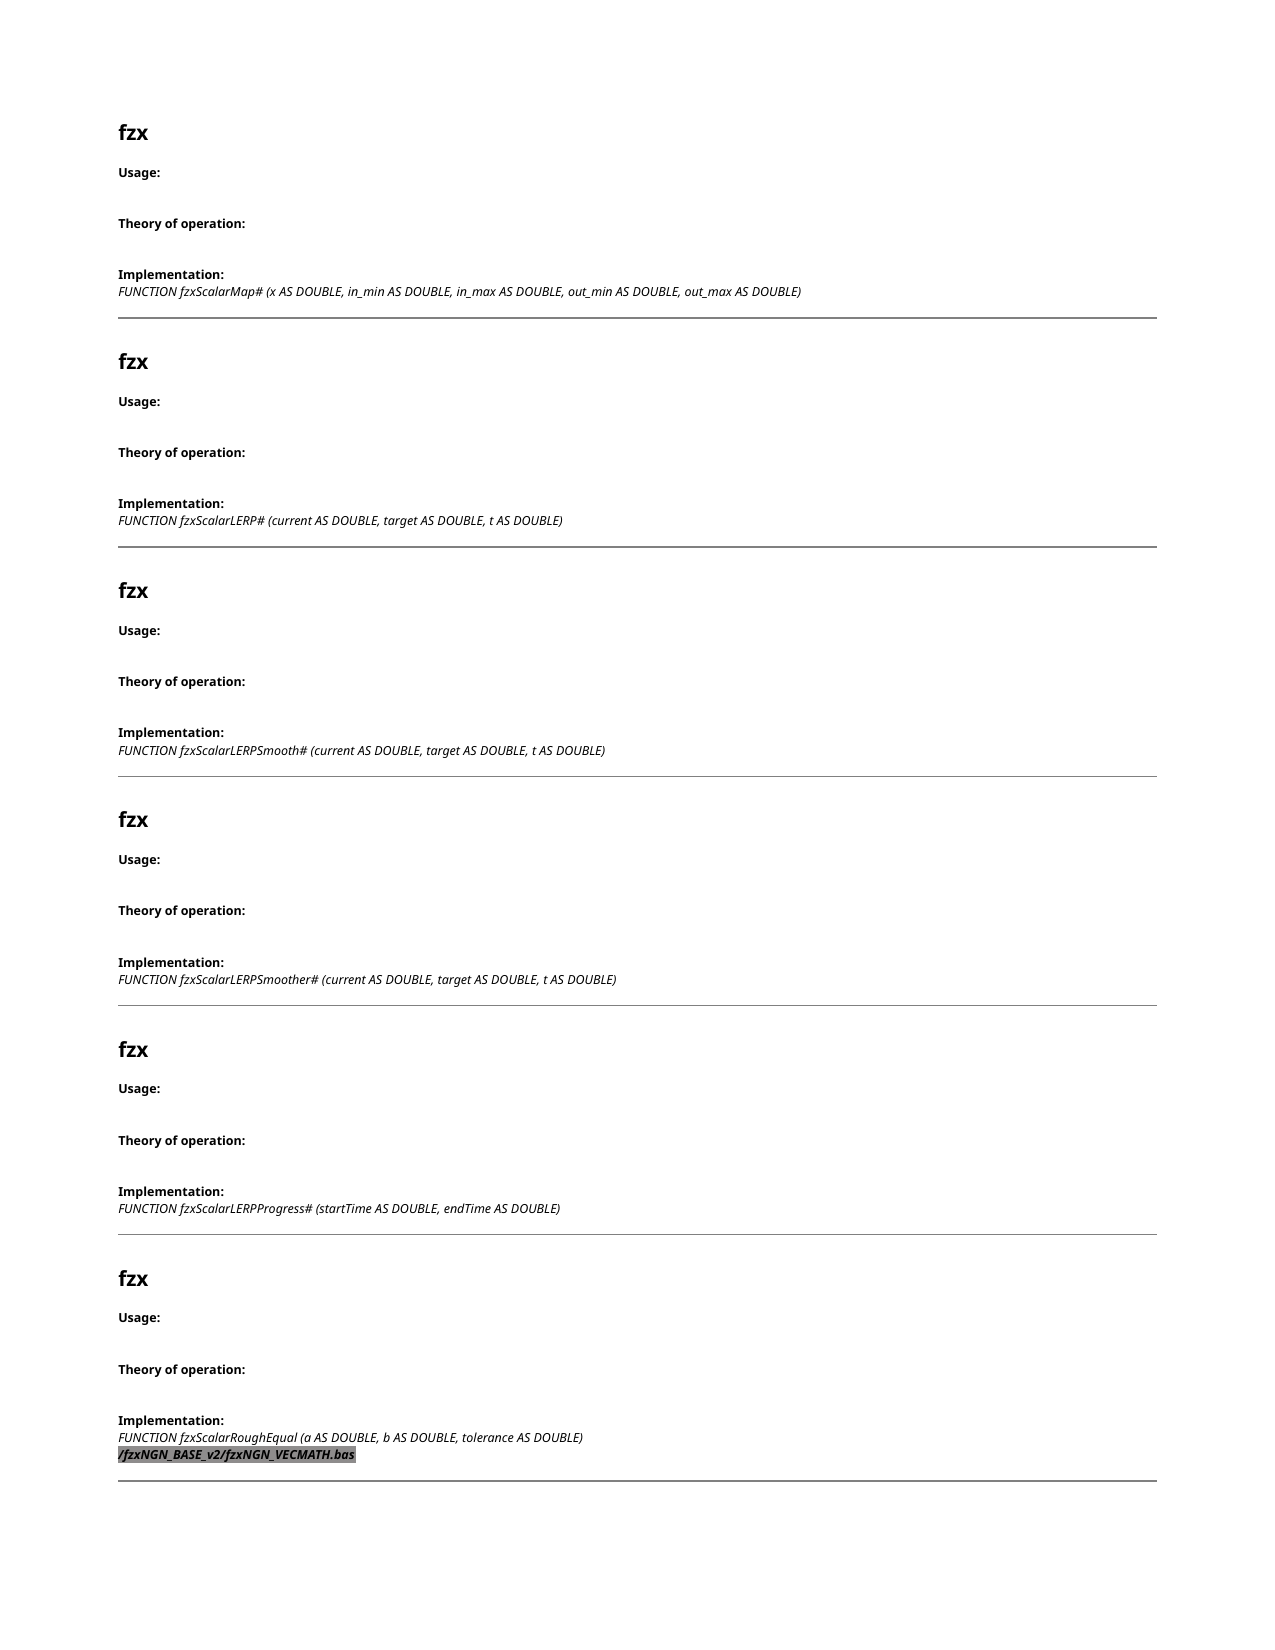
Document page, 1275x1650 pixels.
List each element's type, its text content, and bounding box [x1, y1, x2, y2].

text Theory of operation: [118, 215, 1157, 232]
text Implementation: [118, 954, 1157, 971]
text FUNCTION fzxScalarLERPProgress# (startTime AS DOUBLE, endTime AS DOUBLE) [118, 1200, 1157, 1217]
text fzx [118, 1264, 1157, 1292]
text FUNCTION fzxScalarLERPSmoother# (current AS DOUBLE, target AS DOUBLE, t AS DOUBLE) [118, 971, 1157, 988]
text FUNCTION fzxScalarLERPSmooth# (current AS DOUBLE, target AS DOUBLE, t AS DOUBLE) [118, 742, 1157, 759]
text FUNCTION fzxScalarMap# (x AS DOUBLE, in_min AS DOUBLE, in_max AS DOUBLE, out_min AS DOUBLE, out_max AS DOUBLE) [118, 283, 1157, 300]
text Usage: [118, 164, 1157, 181]
text Usage: [118, 393, 1157, 410]
text Usage: [118, 1080, 1157, 1097]
text FUNCTION fzxScalarRoughEqual (a AS DOUBLE, b AS DOUBLE, tolerance AS DOUBLE) [118, 1429, 1157, 1446]
text Theory of operation: [118, 444, 1157, 461]
text Theory of operation: [118, 902, 1157, 919]
text Usage: [118, 622, 1157, 639]
text Theory of operation: [118, 1132, 1157, 1149]
text Usage: [118, 1309, 1157, 1327]
text /fzxNGN_BASE_v2/fzxNGN_VECMATH.bas [118, 1446, 1157, 1463]
text fzx [118, 576, 1157, 605]
text Implementation: [118, 724, 1157, 742]
text fzx [118, 806, 1157, 834]
text Implementation: [118, 495, 1157, 512]
text Theory of operation: [118, 673, 1157, 690]
text fzx [118, 1035, 1157, 1063]
text Implementation: [118, 1183, 1157, 1200]
text Implementation: [118, 1412, 1157, 1429]
text Implementation: [118, 266, 1157, 283]
text Usage: [118, 851, 1157, 868]
text FUNCTION fzxScalarLERP# (current AS DOUBLE, target AS DOUBLE, t AS DOUBLE) [118, 512, 1157, 529]
text fzx [118, 118, 1157, 147]
text Theory of operation: [118, 1361, 1157, 1378]
text fzx [118, 347, 1157, 376]
